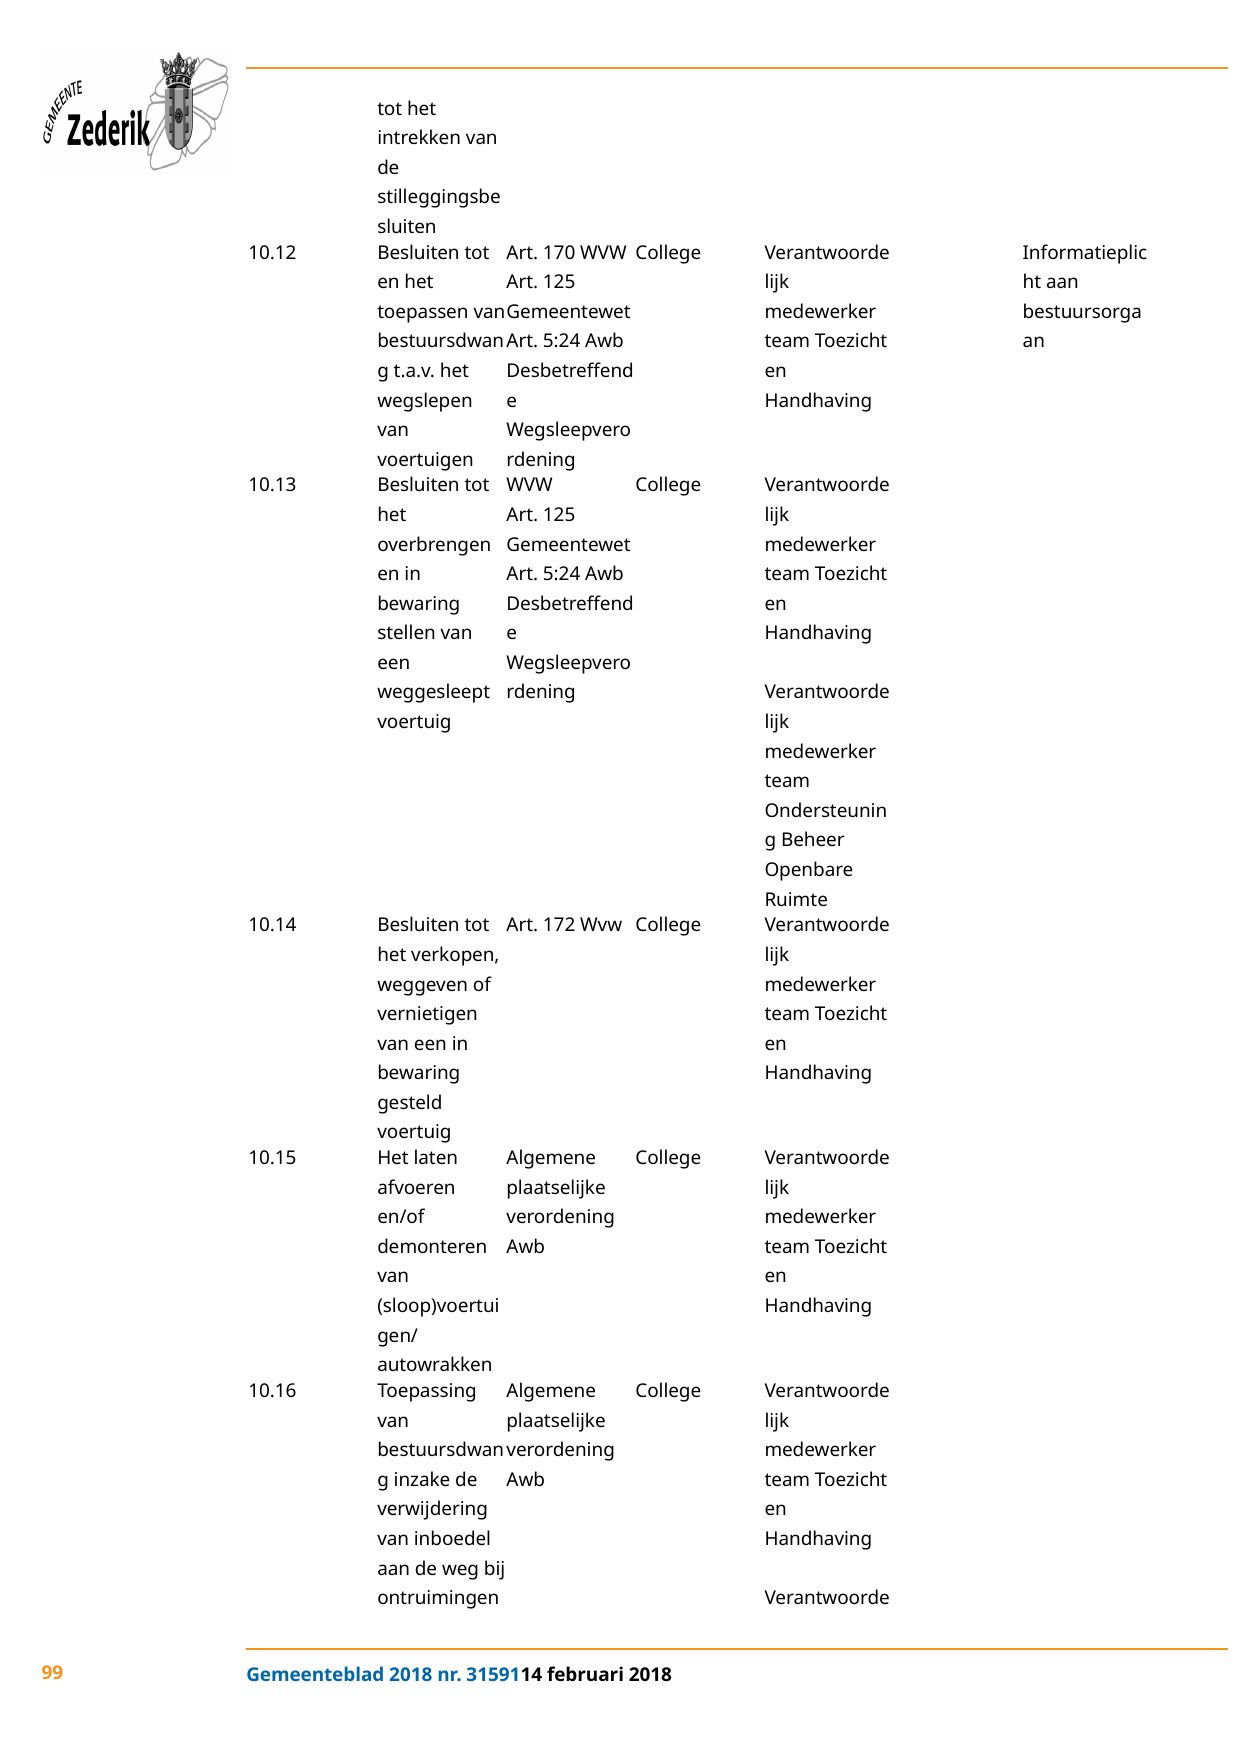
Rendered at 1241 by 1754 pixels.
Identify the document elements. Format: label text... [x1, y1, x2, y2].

table_cell Toepassing van bestuursdwang inzake de verwijdering van inboedel aan de weg bij ontruimingen [377, 1377, 506, 1610]
table_cell [894, 472, 1022, 912]
table_cell 10.14 [248, 912, 377, 1144]
table_cell Art. 170 WVW Art. 125 Gemeentewet Art. 5:24 Awb Desbetreffende Wegsleepverordening [506, 239, 635, 472]
table_cell College [635, 1144, 764, 1377]
table_cell [1023, 1377, 1152, 1610]
table_cell 10.16 [248, 1377, 377, 1610]
table_cell [764, 95, 893, 239]
table_cell [894, 1144, 1022, 1377]
table_cell Verantwoordelijk medewerker team Toezicht en Handhaving Verantwoordelijk medewerker team Ondersteuning Beheer Openbare Ruimte [764, 472, 893, 912]
table_cell [1023, 95, 1152, 239]
table_cell [635, 95, 764, 239]
table_cell [894, 239, 1022, 472]
table_cell Algemene plaatselijke verordening Awb [506, 1377, 635, 1610]
table_cell Verantwoordelijk medewerker team Toezicht en Handhaving [764, 1144, 893, 1377]
table_cell WVW Art. 125 Gemeentewet Art. 5:24 Awb Desbetreffende Wegsleepverordening [506, 472, 635, 912]
table_cell [1023, 1144, 1152, 1377]
table_cell Algemene plaatselijke verordening Awb [506, 1144, 635, 1377]
table_cell College [635, 912, 764, 1144]
table_cell [894, 95, 1022, 239]
table_cell 10.13 [248, 472, 377, 912]
table_cell 10.12 [248, 239, 377, 472]
table_cell [1023, 472, 1152, 912]
table_cell [248, 95, 377, 239]
table_cell Besluiten tot het verkopen, weggeven of vernietigen van een in bewaring gesteld voertuig [377, 912, 506, 1144]
table_cell Besluiten tot en het toepassen van bestuursdwang t.a.v. het wegslepen van voertuigen [377, 239, 506, 472]
table_cell College [635, 472, 764, 912]
table_cell Het laten afvoeren en/of demonteren van (sloop)voertuigen/ autowrakken [377, 1144, 506, 1377]
table_cell [1023, 912, 1152, 1144]
table_cell College [635, 1377, 764, 1610]
picture [41, 47, 231, 172]
table_cell Verantwoordelijk medewerker team Toezicht en Handhaving [764, 239, 893, 472]
table_cell Art. 172 Wvw [506, 912, 635, 1144]
table_cell [894, 912, 1022, 1144]
table_cell Verantwoordelijk medewerker team Toezicht en Handhaving Verantwoorde [764, 1377, 893, 1610]
table_cell [506, 95, 635, 239]
table_cell 10.15 [248, 1144, 377, 1377]
table_cell tot het intrekken van de stilleggingsbesluiten [377, 95, 506, 239]
table_cell Verantwoordelijk medewerker team Toezicht en Handhaving [764, 912, 893, 1144]
table_cell Informatieplicht aan bestuursorgaan [1023, 239, 1152, 472]
table_cell College [635, 239, 764, 472]
table_cell Besluiten tot het overbrengen en in bewaring stellen van een weggesleept voertuig [377, 472, 506, 912]
table_cell [894, 1377, 1022, 1610]
